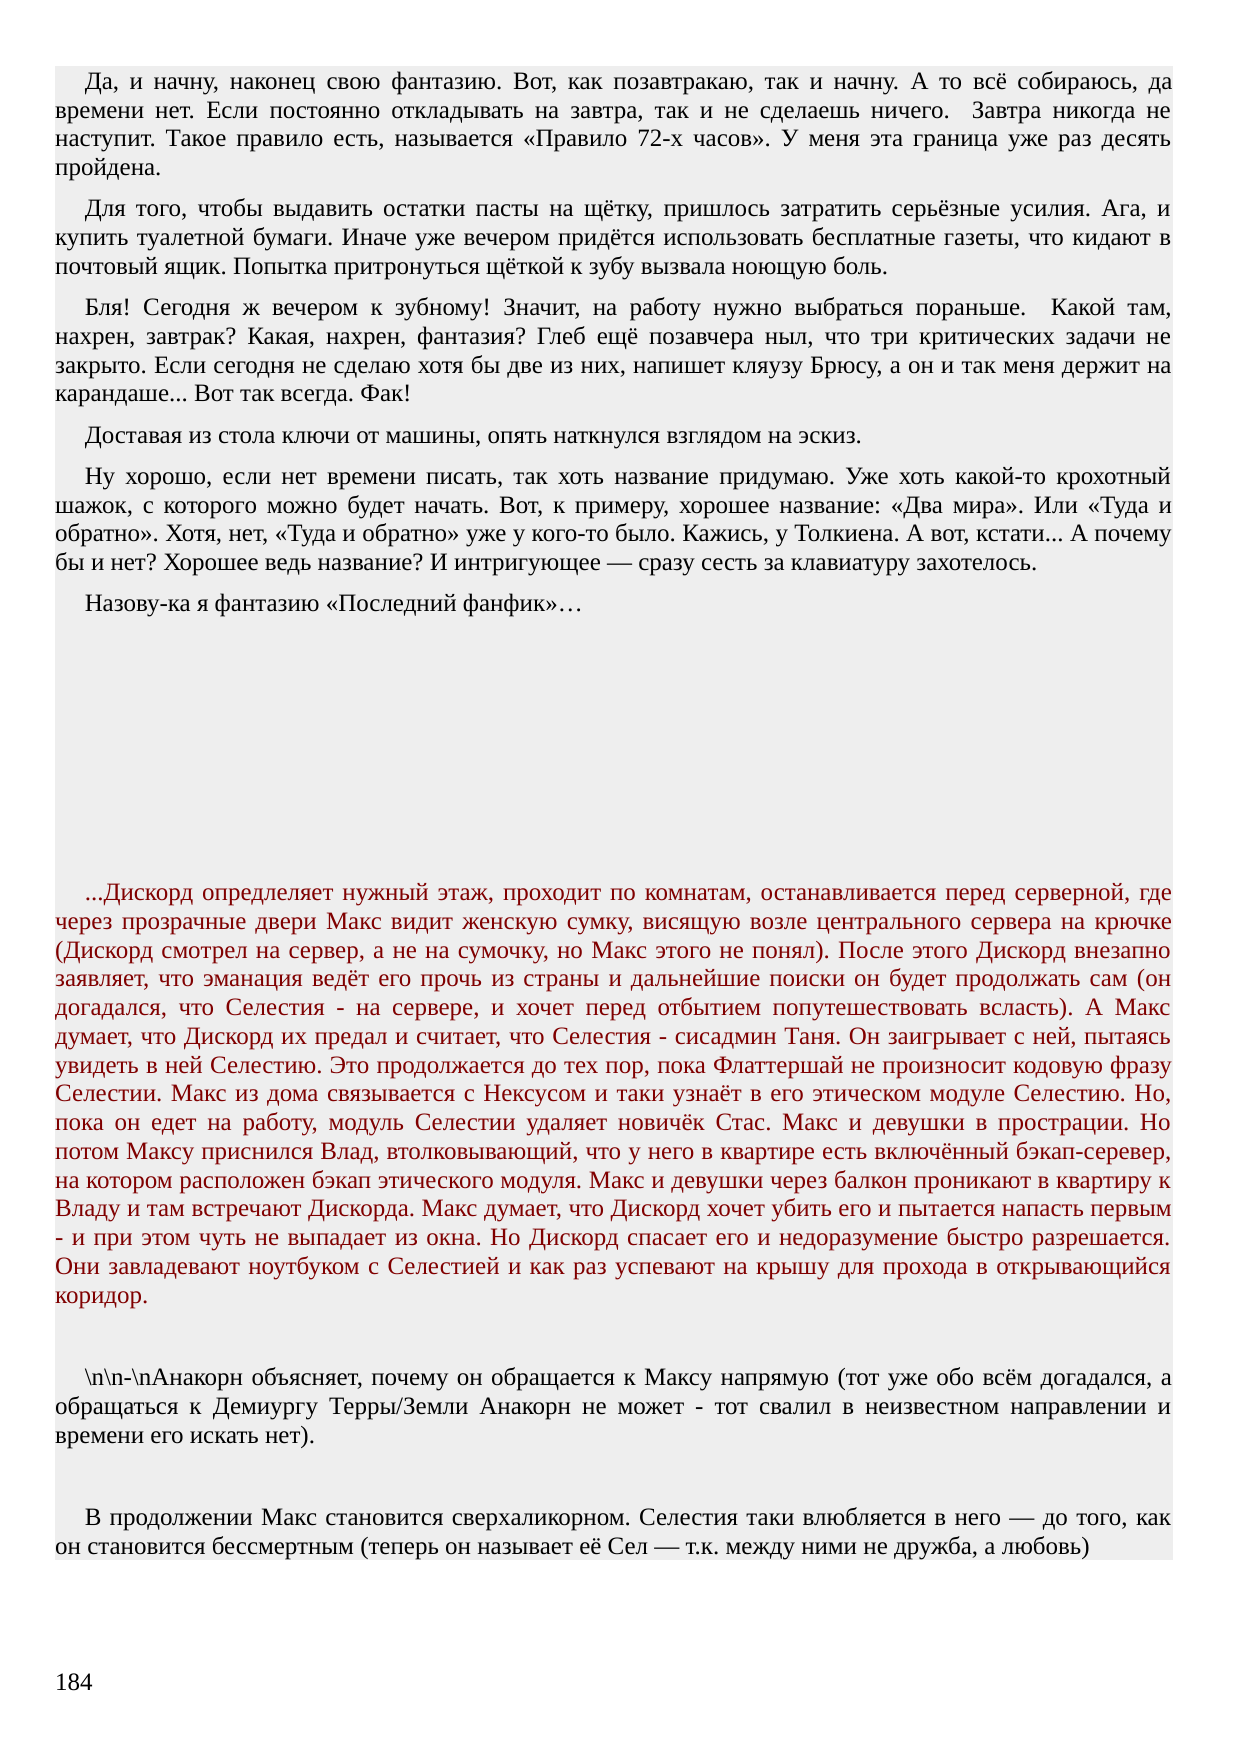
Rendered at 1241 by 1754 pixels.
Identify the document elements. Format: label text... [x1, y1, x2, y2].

text Да, и начну, наконец свою фантазию. Вот, как позавтракаю, так и начну. А то всё собираюсь, да времени нет. Если постоянно откладывать на завтра, так и не сделаешь ничего. Завтра никогда не наступит. Такое правило есть, называется «Правило 72-х часов». У меня эта граница уже раз десять пройдена. [55, 66, 1173, 181]
text \n\n-\nАнакорн объясняет, почему он обращается к Максу напрямую (тот уже обо всём догадался, а обращаться к Демиургу Терры/Земли Анакорн не может - тот свалил в неизвестном направлении и времени его искать нет). [55, 1362, 1173, 1448]
text Бля! Сегодня ж вечером к зубному! Значит, на работу нужно выбраться пораньше. Какой там, нахрен, завтрак? Какая, нахрен, фантазия? Глеб ещё позавчера ныл, что три критических задачи не закрыто. Если сегодня не сделаю хотя бы две из них, напишет кляузу Брюсу, а он и так меня держит на карандаше... Вот так всегда. Фак! [55, 292, 1173, 407]
text Назову-ка я фантазию «Последний фанфик»… [55, 588, 1173, 617]
text ...Дискорд опредлеляет нужный этаж, проходит по комнатам, останавливается перед серверной, где через прозрачные двери Макс видит женскую сумку, висящую возле центрального сервера на крючке (Дискорд смотрел на сервер, а не на сумочку, но Макс этого не понял). После этого Дискорд внезапно заявляет, что эманация ведёт его прочь из страны и дальнейшие поиски он будет продолжать сам (он догадался, что Селестия - на сервере, и хочет перед отбытием попутешествовать всласть). А Макс думает, что Дискорд их предал и считает, что Селестия - сисадмин Таня. Он заигрывает с ней, пытаясь увидеть в ней Селестию. Это продолжается до тех пор, пока Флаттершай не произносит кодовую фразу Селестии. Макс из дома связывается с Нексусом и таки узнаёт в его этическом модуле Селестию. Но, пока он едет на работу, модуль Селестии удаляет новичёк Стас. Макс и девушки в прострации. Но потом Максу приснился Влад, втолковывающий, что у него в квартире есть включённый бэкап-серевер, на котором расположен бэкап этического модуля. Макс и девушки через балкон проникают в квартиру к Владу и там встречают Дискорда. Макс думает, что Дискорд хочет убить его и пытается напасть первым - и при этом чуть не выпадает из окна. Но Дискорд спасает его и недоразумение быстро разрешается. Они завладевают ноутбуком с Селестией и как раз успевают на крышу для прохода в открывающийся коридор. [55, 877, 1173, 1308]
text Доставая из стола ключи от машины, опять наткнулся взглядом на эскиз. [55, 420, 1173, 448]
text В продолжении Макс становится сверхаликорном. Селестия таки влюбляется в него — до того, как он становится бессмертным (теперь он называет её Сел — т.к. между ними не дружба, а любовь) [55, 1502, 1173, 1560]
text Для того, чтобы выдавить остатки пасты на щётку, пришлось затратить серьёзные усилия. Ага, и купить туалетной бумаги. Иначе уже вечером придётся использовать бесплатные газеты, что кидают в почтовый ящик. Попытка притронуться щёткой к зубу вызвала ноющую боль. [55, 193, 1173, 280]
text Ну хорошо, если нет времени писать, так хоть название придумаю. Уже хоть какой-то крохотный шажок, с которого можно будет начать. Вот, к примеру, хорошее название: «Два мира». Или «Туда и обратно». Хотя, нет, «Туда и обратно» уже у кого-то было. Кажись, у Толкиена. А вот, кстати... А почему бы и нет? Хорошее ведь название? И интригующее — сразу сесть за клавиатуру захотелось. [55, 461, 1173, 576]
